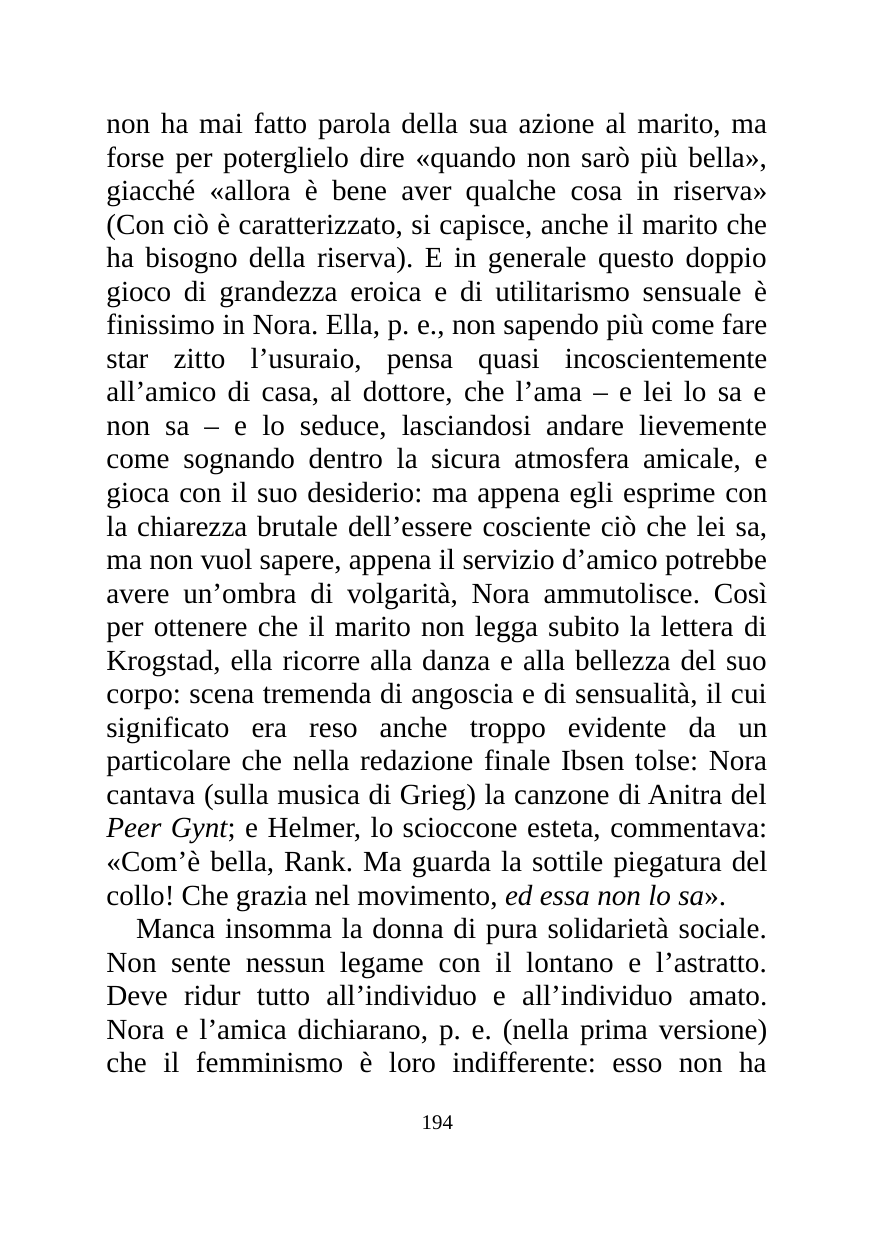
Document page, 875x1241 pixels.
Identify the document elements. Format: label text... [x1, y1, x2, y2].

text non ha mai fatto parola della sua azione al marito, ma forse per poterglielo dire «quando non sarò più bella», giacché «allora è bene aver qualche cosa in riserva» (Con ciò è caratterizzato, si capisce, anche il marito che ha bisogno della riserva). E in generale questo doppio gioco di grandezza eroica e di utilitarismo sensuale è finissimo in Nora. Ella, p. e., non sapendo più come fare star zitto l’usuraio, pensa quasi incoscientemente all’amico di casa, al dottore, che l’ama – e lei lo sa e non sa – e lo seduce, lasciandosi andare lievemente come sognando dentro la sicura atmosfera amicale, e gioca con il suo desiderio: ma appena egli esprime con la chiarezza brutale dell’essere cosciente ciò che lei sa, ma non vuol sapere, appena il servizio d’amico potrebbe avere un’ombra di volgarità, Nora ammutolisce. Così per ottenere che il marito non legga subito la lettera di Krogstad, ella ricorre alla danza e alla bellezza del suo corpo: scena tremenda di angoscia e di sensualità, il cui significato era reso anche troppo evidente da un particolare che nella redazione finale Ibsen tolse: Nora cantava (sulla musica di Grieg) la canzone di Anitra del Peer Gynt; e Helmer, lo scioccone esteta, commentava: «Com’è bella, Rank. Ma guarda la sottile piegatura del collo! Che grazia nel movimento, ed essa non lo sa». [106, 106, 768, 911]
text Manca insomma la donna di pura solidarietà sociale. Non sente nessun legame con il lontano e l’astratto. Deve ridur tutto all’individuo e all’individuo amato. Nora e l’amica dichiarano, p. e. (nella prima versione) che il femminismo è loro indifferente: esso non ha [106, 911, 768, 1079]
